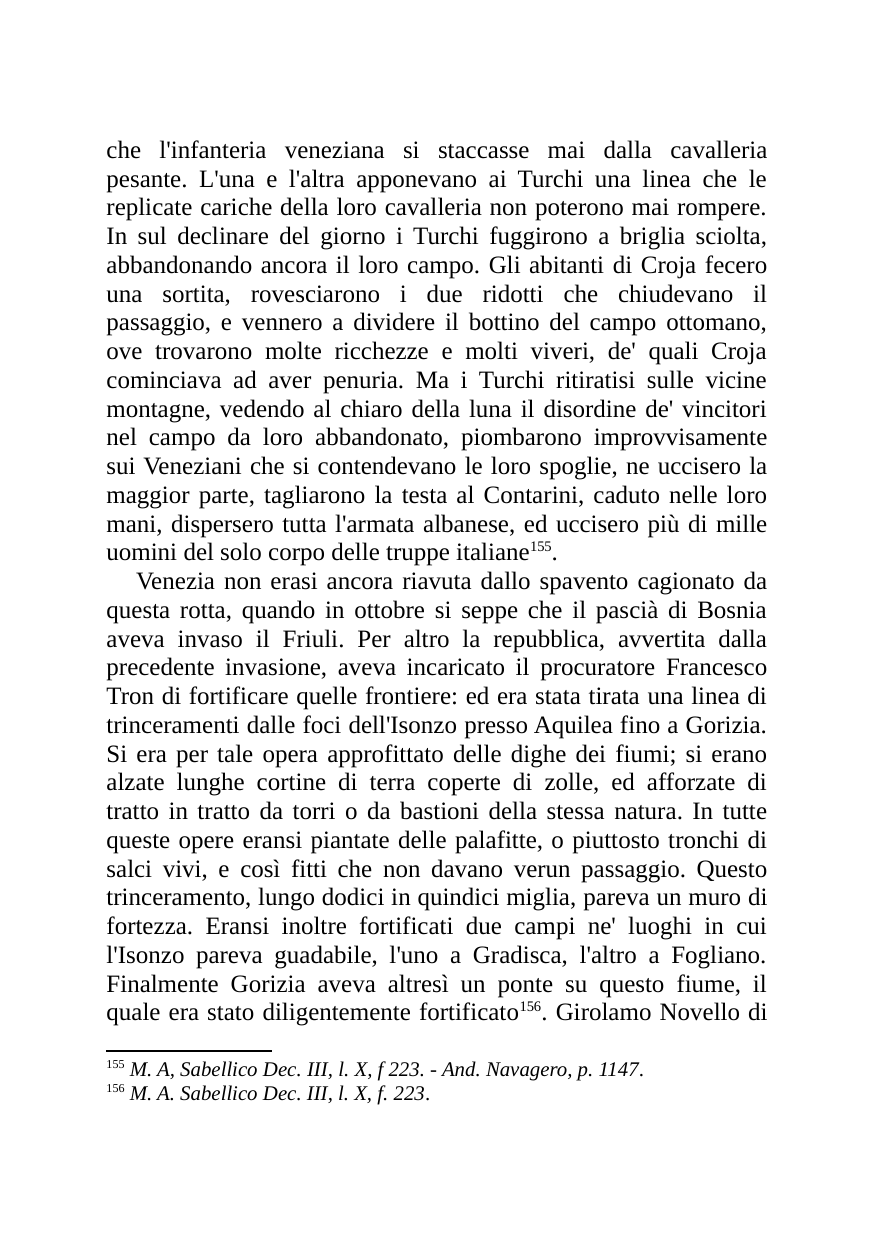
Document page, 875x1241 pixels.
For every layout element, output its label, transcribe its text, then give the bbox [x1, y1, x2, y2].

text M. A, Sabellico Dec. III, l. X, f 223. - And. Navagero, p. 1147. [106, 1057, 768, 1081]
text che l'infanteria veneziana si staccasse mai dalla cavalleria pesante. L'una e l'altra apponevano ai Turchi una linea che le replicate cariche della loro cavalleria non poterono mai rompere. In sul declinare del giorno i Turchi fuggirono a briglia sciolta, abbandonando ancora il loro campo. Gli abitanti di Croja fecero una sortita, rovesciarono i due ridotti che chiudevano il passaggio, e vennero a dividere il bottino del campo ottomano, ove trovarono molte ricchezze e molti viveri, de' quali Croja cominciava ad aver penuria. Ma i Turchi ritiratisi sulle vicine montagne, vedendo al chiaro della luna il disordine de' vincitori nel campo da loro abbandonato, piombarono improvvisamente sui Veneziani che si contendevano le loro spoglie, ne uccisero la maggior parte, tagliarono la testa al Contarini, caduto nelle loro mani, dispersero tutta l'armata albanese, ed uccisero più di mille uomini del solo corpo delle truppe italiane. [106, 135, 768, 566]
text M. A. Sabellico Dec. III, l. X, f. 223. [106, 1081, 768, 1105]
text Venezia non erasi ancora riavuta dallo spavento cagionato da questa rotta, quando in ottobre si seppe che il pascià di Bosnia aveva invaso il Friuli. Per altro la repubblica, avvertita dalla precedente invasione, aveva incaricato il procuratore Francesco Tron di fortificare quelle frontiere: ed era stata tirata una linea di trinceramenti dalle foci dell'Isonzo presso Aquilea fino a Gorizia. Si era per tale opera approfittato delle dighe dei fiumi; si erano alzate lunghe cortine di terra coperte di zolle, ed afforzate di tratto in tratto da torri o da bastioni della stessa natura. In tutte queste opere eransi piantate delle palafitte, o piuttosto tronchi di salci vivi, e così fitti che non davano verun passaggio. Questo trinceramento, lungo dodici in quindici miglia, pareva un muro di fortezza. Eransi inoltre fortificati due campi ne' luoghi in cui l'Isonzo pareva guadabile, l'uno a Gradisca, l'altro a Fogliano. Finalmente Gorizia aveva altresì un ponte su questo fiume, il quale era stato diligentemente fortificato. Girolamo Novello di [106, 566, 768, 1026]
